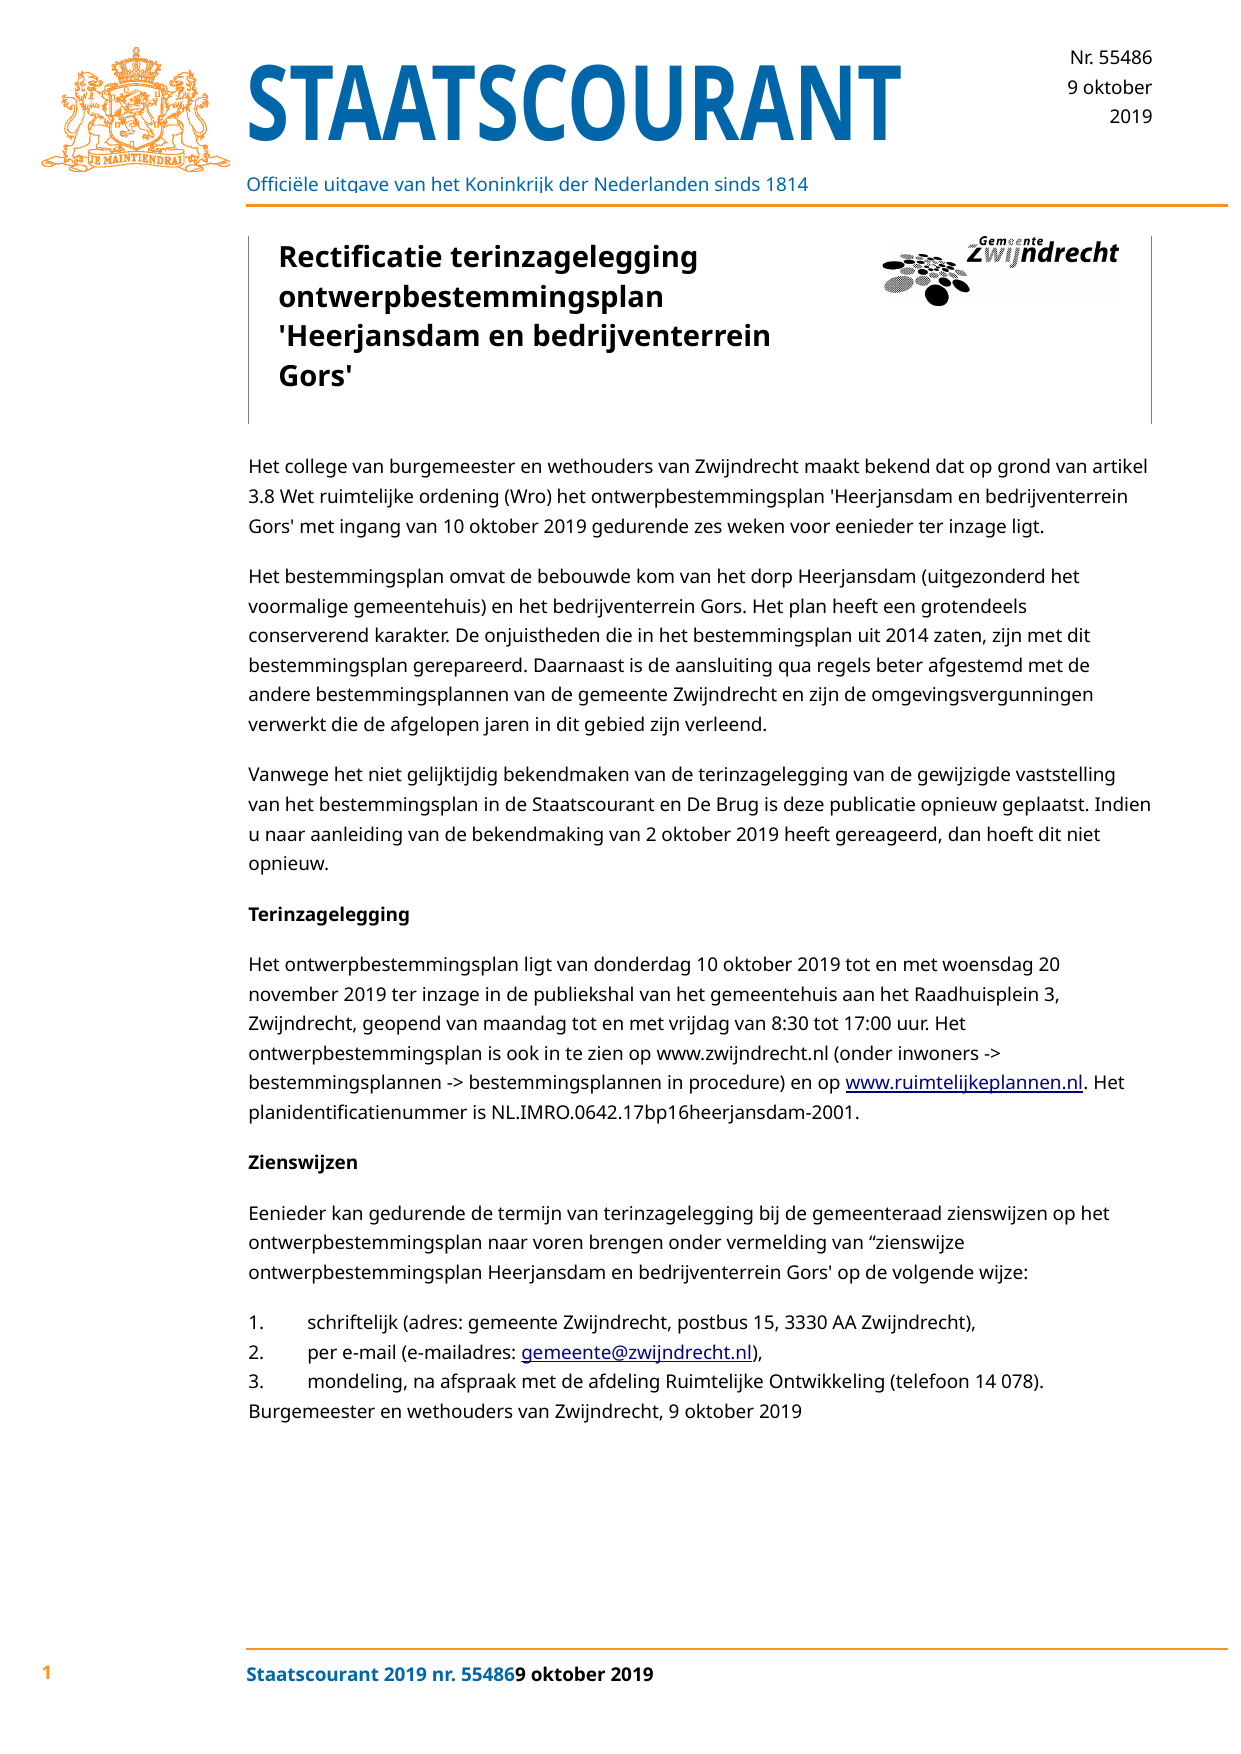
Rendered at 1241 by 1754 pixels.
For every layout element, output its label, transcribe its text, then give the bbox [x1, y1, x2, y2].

text Eenieder kan gedurende de termijn van terinzagelegging bij de gemeenteraad zienswijzen op het ontwerpbestemmingsplan naar voren brengen onder vermelding van “zienswijze ontwerpbestemmingsplan Heerjansdam en bedrijventerrein Gors' op de volgende wijze: [248, 1200, 1152, 1285]
list schriftelijk (adres: gemeente Zwijndrecht, postbus 15, 3330 AA Zwijndrecht), [248, 1309, 1152, 1335]
text Burgemeester en wethouders van Zwijndrecht, 9 oktober 2019 [248, 1398, 1152, 1424]
text Het college van burgemeester en wethouders van Zwijndrecht maakt bekend dat op grond van artikel 3.8 Wet ruimtelijke ordening (Wro) het ontwerpbestemmingsplan 'Heerjansdam en bedrijventerrein Gors' met ingang van 10 oktober 2019 gedurende zes weken voor eenieder ter inzage ligt. [248, 454, 1152, 538]
text Zienswijzen [248, 1149, 1152, 1175]
table_header [850, 236, 1151, 424]
picture [41, 47, 231, 172]
text Het bestemmingsplan omvat de bebouwde kom van het dorp Heerjansdam (uitgezonderd het voormalige gemeentehuis) en het bedrijventerrein Gors. Het plan heeft een grotendeels conserverend karakter. De onjuistheden die in het bestemmingsplan uit 2014 zaten, zijn met dit bestemmingsplan gerepareerd. Daarnaast is de aansluiting qua regels beter afgestemd met de andere bestemmingsplannen van de gemeente Zwijndrecht en zijn de omgevingsvergunningen verwerkt die de afgelopen jaren in dit gebied zijn verleend. [248, 563, 1152, 737]
text Het ontwerpbestemmingsplan ligt van donderdag 10 oktober 2019 tot en met woensdag 20 november 2019 ter inzage in de publiekshal van het gemeentehuis aan het Raadhuisplein 3, Zwijndrecht, geopend van maandag tot en met vrijdag van 8:30 tot 17:00 uur. Het ontwerpbestemmingsplan is ook in te zien op www.zwijndrecht.nl (onder inwoners -> bestemmingsplannen -> bestemmingsplannen in procedure) en op www.ruimtelijkeplannen.nl. Het planidentificatienummer is NL.IMRO.0642.17bp16heerjansdam-2001. [248, 951, 1152, 1125]
picture [882, 236, 1119, 306]
text Terinzagelegging [248, 901, 1152, 926]
table_header Rectificatie terinzagelegging ontwerpbestemmingsplan 'Heerjansdam en bedrijventerrein Gors' [249, 236, 850, 424]
list per e-mail (e-mailadres: gemeente@zwijndrecht.nl), [248, 1339, 1152, 1365]
text Vanwege het niet gelijktijdig bekendmaken van de terinzagelegging van de gewijzigde vaststelling van het bestemmingsplan in de Staatscourant en De Brug is deze publicatie opnieuw geplaatst. Indien u naar aanleiding van de bekendmaking van 2 oktober 2019 heeft gereageerd, dan hoeft dit niet opnieuw. [248, 762, 1152, 876]
list mondeling, na afspraak met de afdeling Ruimtelijke Ontwikkeling (telefoon 14 078). [248, 1369, 1152, 1394]
